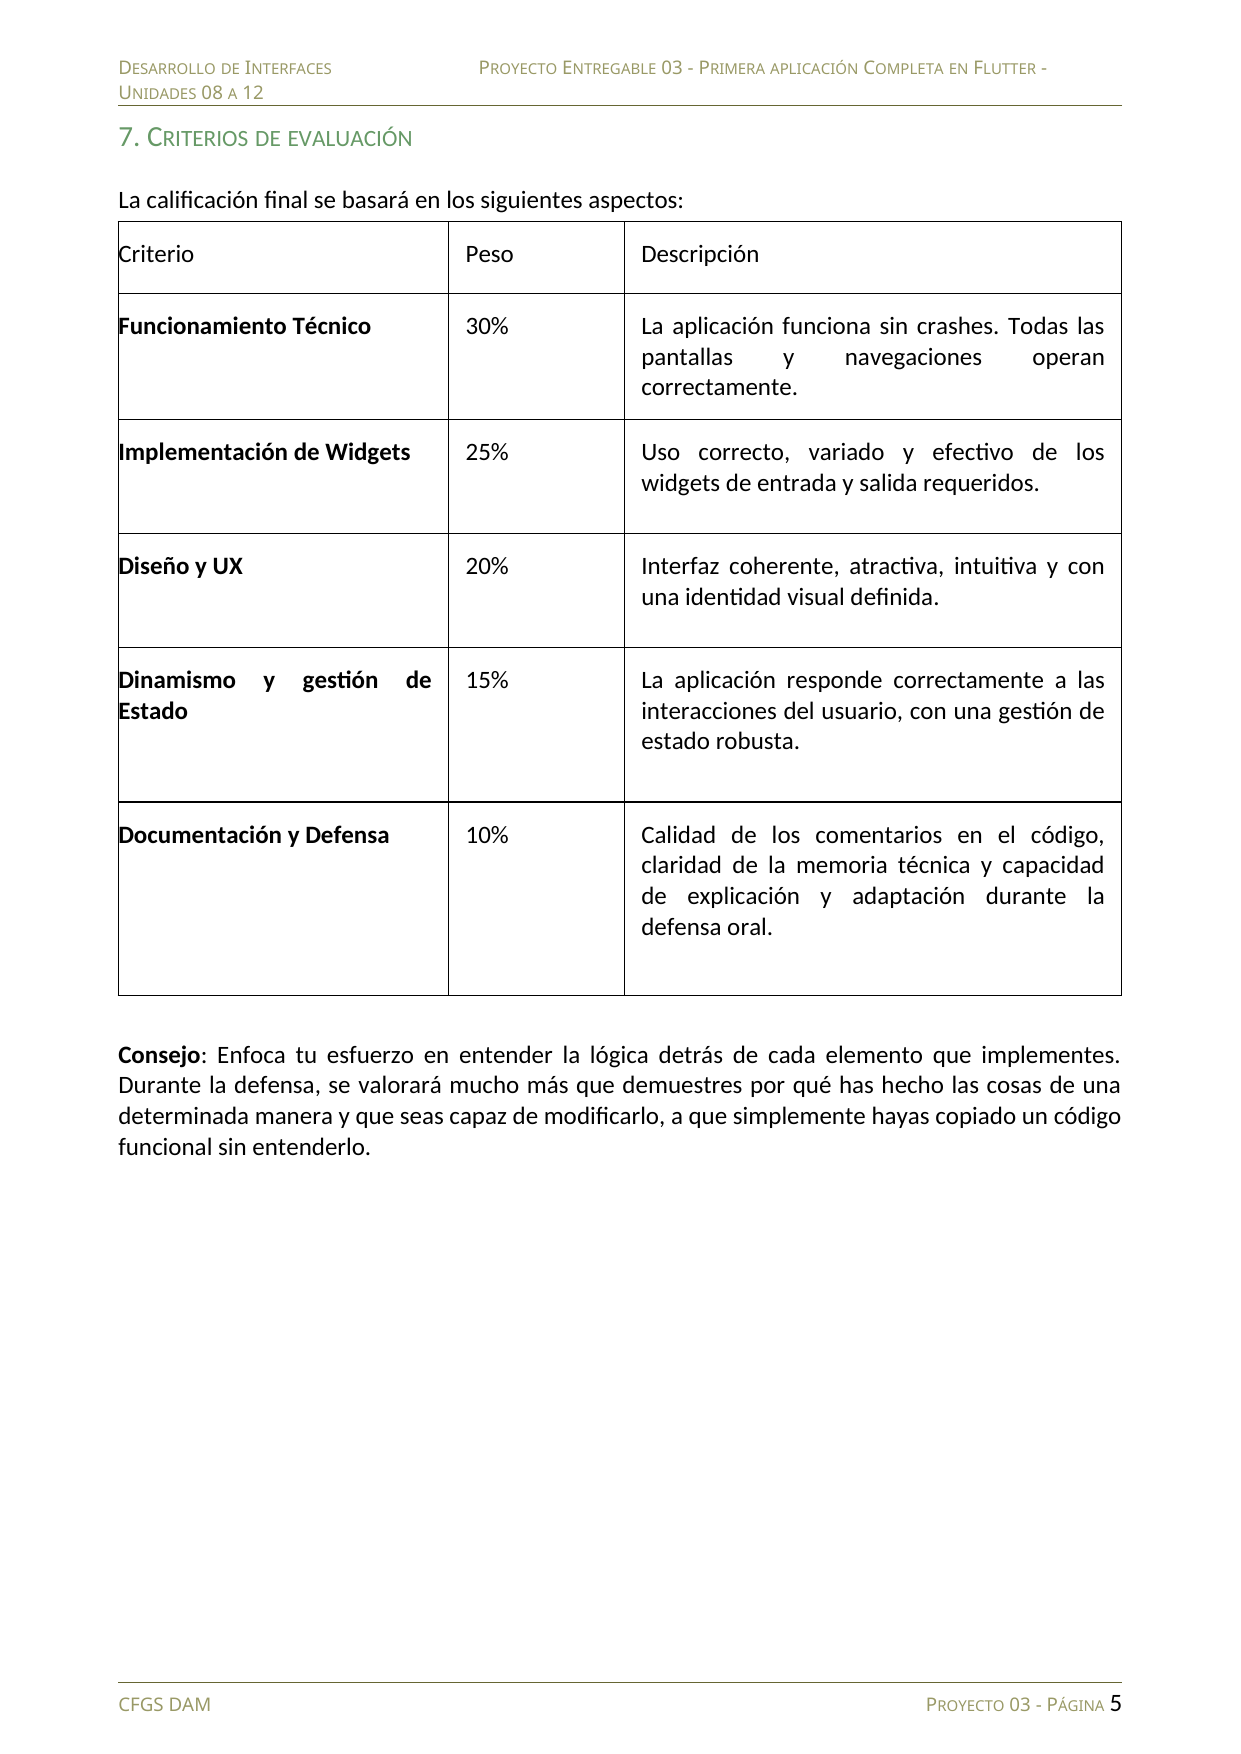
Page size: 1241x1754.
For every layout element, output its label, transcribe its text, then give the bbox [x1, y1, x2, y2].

table_cell 20% [449, 534, 624, 647]
table_cell Calidad de los comentarios en el código, claridad de la memoria técnica y capacidad de explicación y adaptación durante la defensa oral. [625, 803, 1121, 995]
table_cell La aplicación responde correctamente a las interacciones del usuario, con una gestión de estado robusta. [625, 648, 1121, 801]
table_cell Dinamismo y gestión de Estado [119, 648, 448, 801]
table_cell 10% [449, 803, 624, 995]
table_cell Diseño y UX [119, 534, 448, 647]
table_cell Uso correcto, variado y efectivo de los widgets de entrada y salida requeridos. [625, 420, 1121, 533]
table_header Peso [449, 222, 624, 293]
table_cell Funcionamiento Técnico [119, 294, 448, 418]
table_cell 30% [449, 294, 624, 418]
subtitle 7. Criterios de evaluación [118, 118, 1122, 154]
table_header Criterio [119, 222, 448, 293]
table_cell Documentación y Defensa [119, 803, 448, 995]
table_header Descripción [625, 222, 1121, 293]
text La calificación final se basará en los siguientes aspectos: [118, 184, 1122, 214]
table_cell 25% [449, 420, 624, 533]
table_cell Implementación de Widgets [119, 420, 448, 533]
text Consejo: Enfoca tu esfuerzo en entender la lógica detrás de cada elemento que implementes. Durante la defensa, se valorará mucho más que demuestres por qué has hecho las cosas de una determinada manera y que seas capaz de modificarlo, a que simplemente hayas copiado un código funcional sin entenderlo. [118, 1039, 1122, 1161]
table_cell 15% [449, 648, 624, 801]
table_cell Interfaz coherente, atractiva, intuitiva y con una identidad visual definida. [625, 534, 1121, 647]
table_cell La aplicación funciona sin crashes. Todas las pantallas y navegaciones operan correctamente. [625, 294, 1121, 418]
